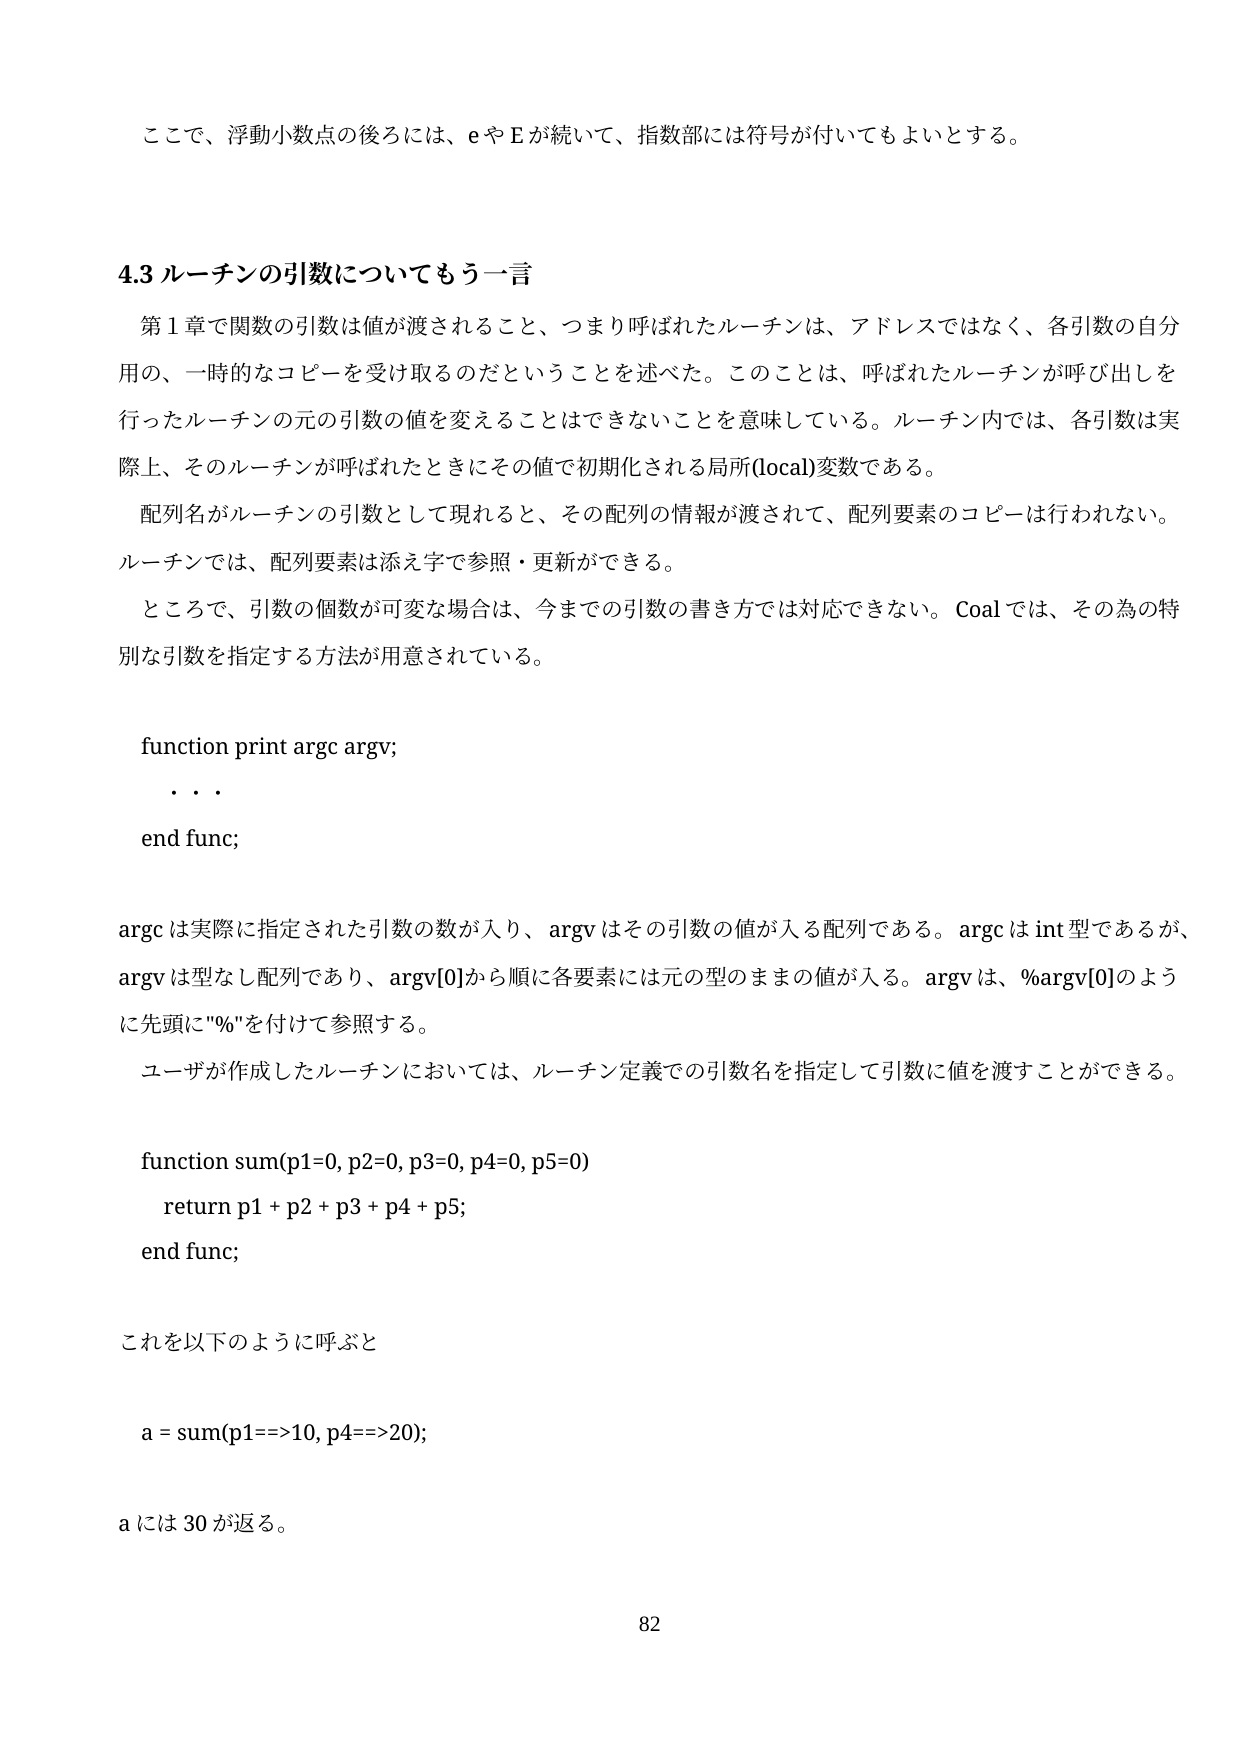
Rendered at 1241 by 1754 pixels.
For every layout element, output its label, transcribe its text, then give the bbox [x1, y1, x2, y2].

text return p1 + p2 + p3 + p4 + p5; [118, 1191, 1181, 1221]
text argcは実際に指定された引数の数が入り、argvはその引数の値が入る配列である。argcはint型であるが、argvは型なし配列であり、argv[0]から順に各要素には元の型のままの値が入る。argvは、%argv[0]のように先頭に"%"を付けて参照する。 [118, 912, 1181, 1039]
text 第１章で関数の引数は値が渡されること、つまり呼ばれたルーチンは、アドレスではなく、各引数の自分用の、一時的なコピーを受け取るのだということを述べた。このことは、呼ばれたルーチンが呼び出しを行ったルーチンの元の引数の値を変えることはできないことを意味している。ルーチン内では、各引数は実際上、そのルーチンが呼ばれたときにその値で初期化される局所(local)変数である。 [118, 309, 1181, 482]
text 4.3 ルーチンの引数についてもう一言 [118, 255, 1181, 291]
text ・・・ [118, 776, 1181, 807]
text ユーザが作成したルーチンにおいては、ルーチン定義での引数名を指定して引数に値を渡すことができる。 [118, 1054, 1181, 1086]
text aには30が返る。 [118, 1506, 1181, 1538]
text ここで、浮動小数点の後ろには、eやEが続いて、指数部には符号が付いてもよいとする。 [118, 118, 1181, 150]
text end func; [118, 823, 1181, 853]
text 配列名がルーチンの引数として現れると、その配列の情報が渡されて、配列要素のコピーは行われない。ルーチンでは、配列要素は添え字で参照・更新ができる。 [118, 498, 1181, 576]
text function print argc argv; [118, 731, 1181, 761]
text function sum(p1=0, p2=0, p3=0, p4=0, p5=0) [118, 1146, 1181, 1176]
text ところで、引数の個数が可変な場合は、今までの引数の書き方では対応できない。Coalでは、その為の特別な引数を指定する方法が用意されている。 [118, 592, 1181, 671]
text a = sum(p1==>10, p4==>20); [118, 1417, 1181, 1447]
text これを以下のように呼ぶと [118, 1325, 1181, 1356]
text end func; [118, 1236, 1181, 1265]
